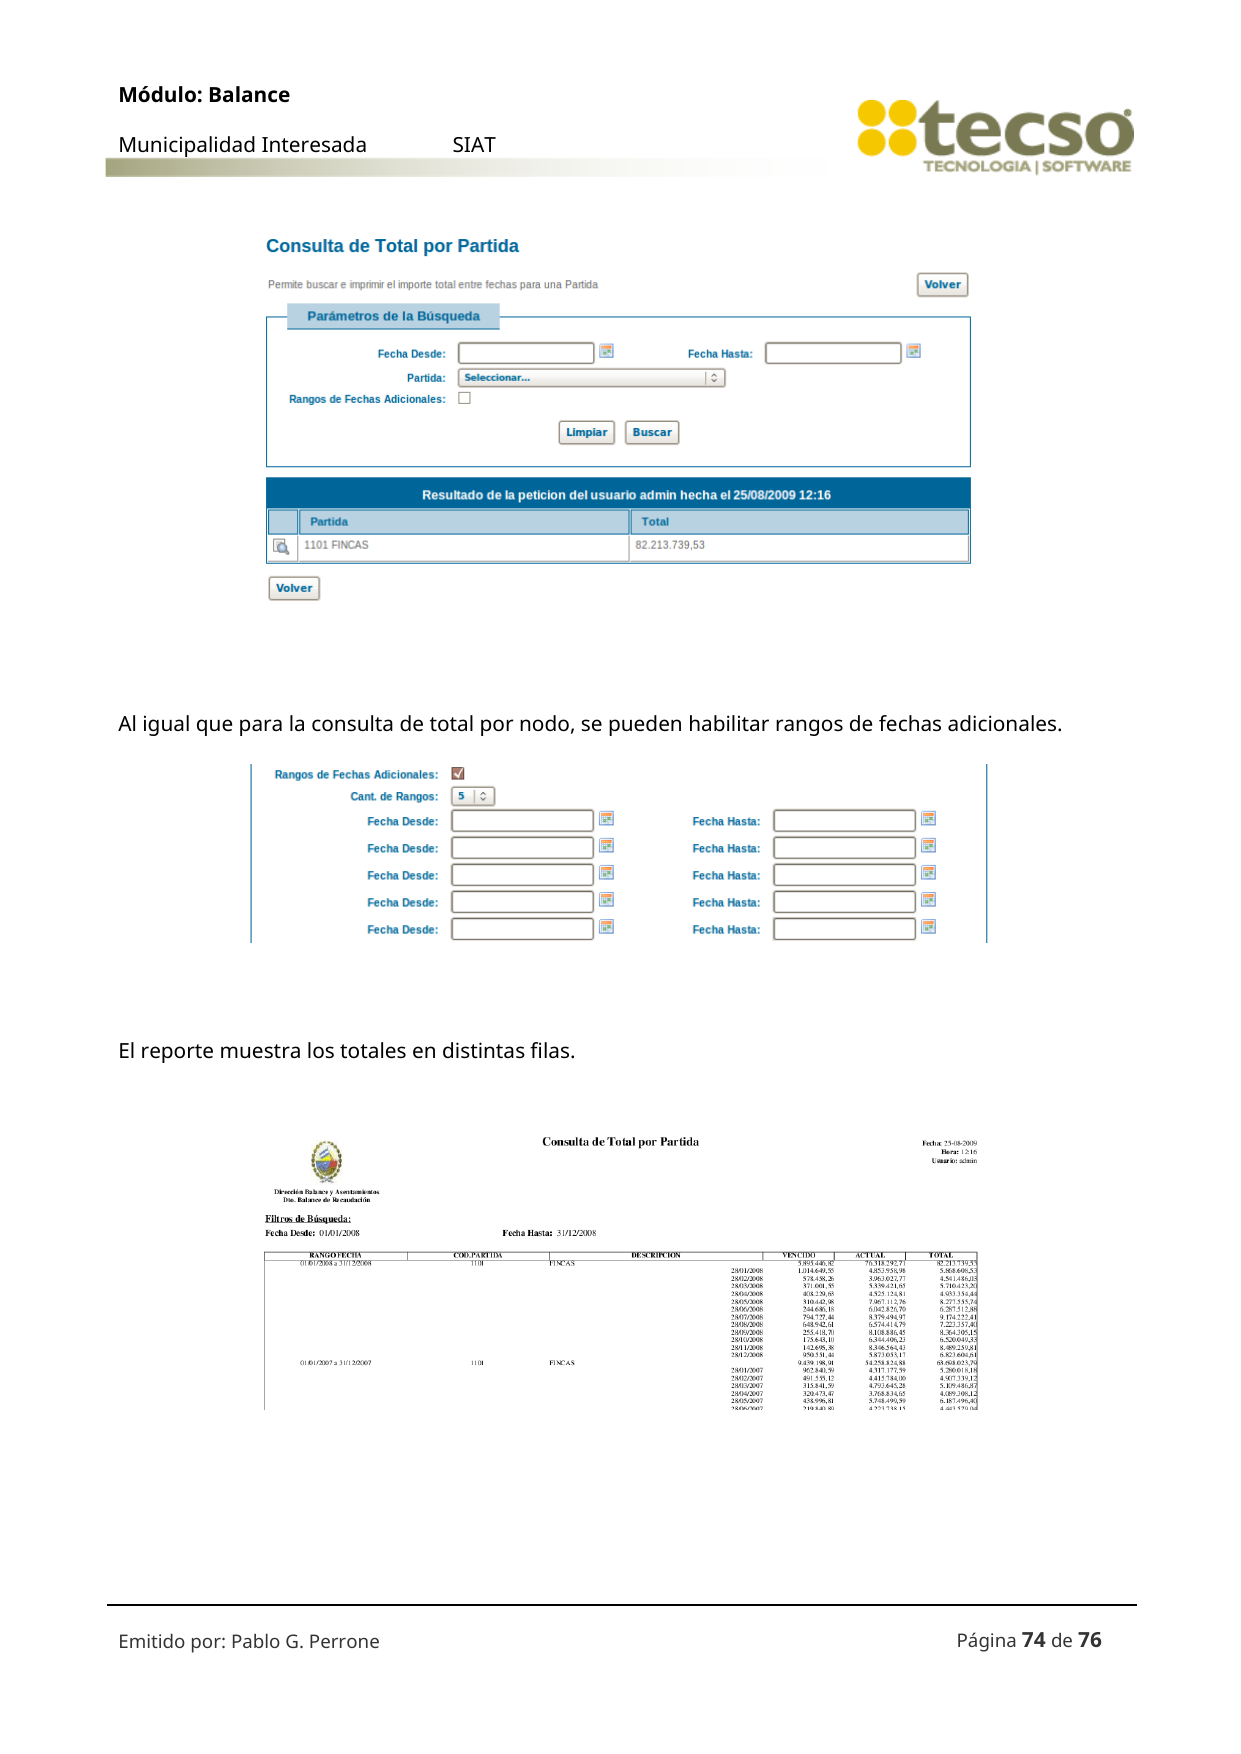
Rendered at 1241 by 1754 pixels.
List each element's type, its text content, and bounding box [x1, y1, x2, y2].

picture [254, 1132, 987, 1410]
text Al igual que para la consulta de total por nodo, se pueden habilitar rangos de fechas adicionales. [118, 709, 1122, 738]
picture [105, 100, 1134, 177]
picture [239, 764, 1001, 943]
picture [256, 232, 984, 612]
text El reporte muestra los totales en distintas filas. [118, 1037, 1122, 1065]
